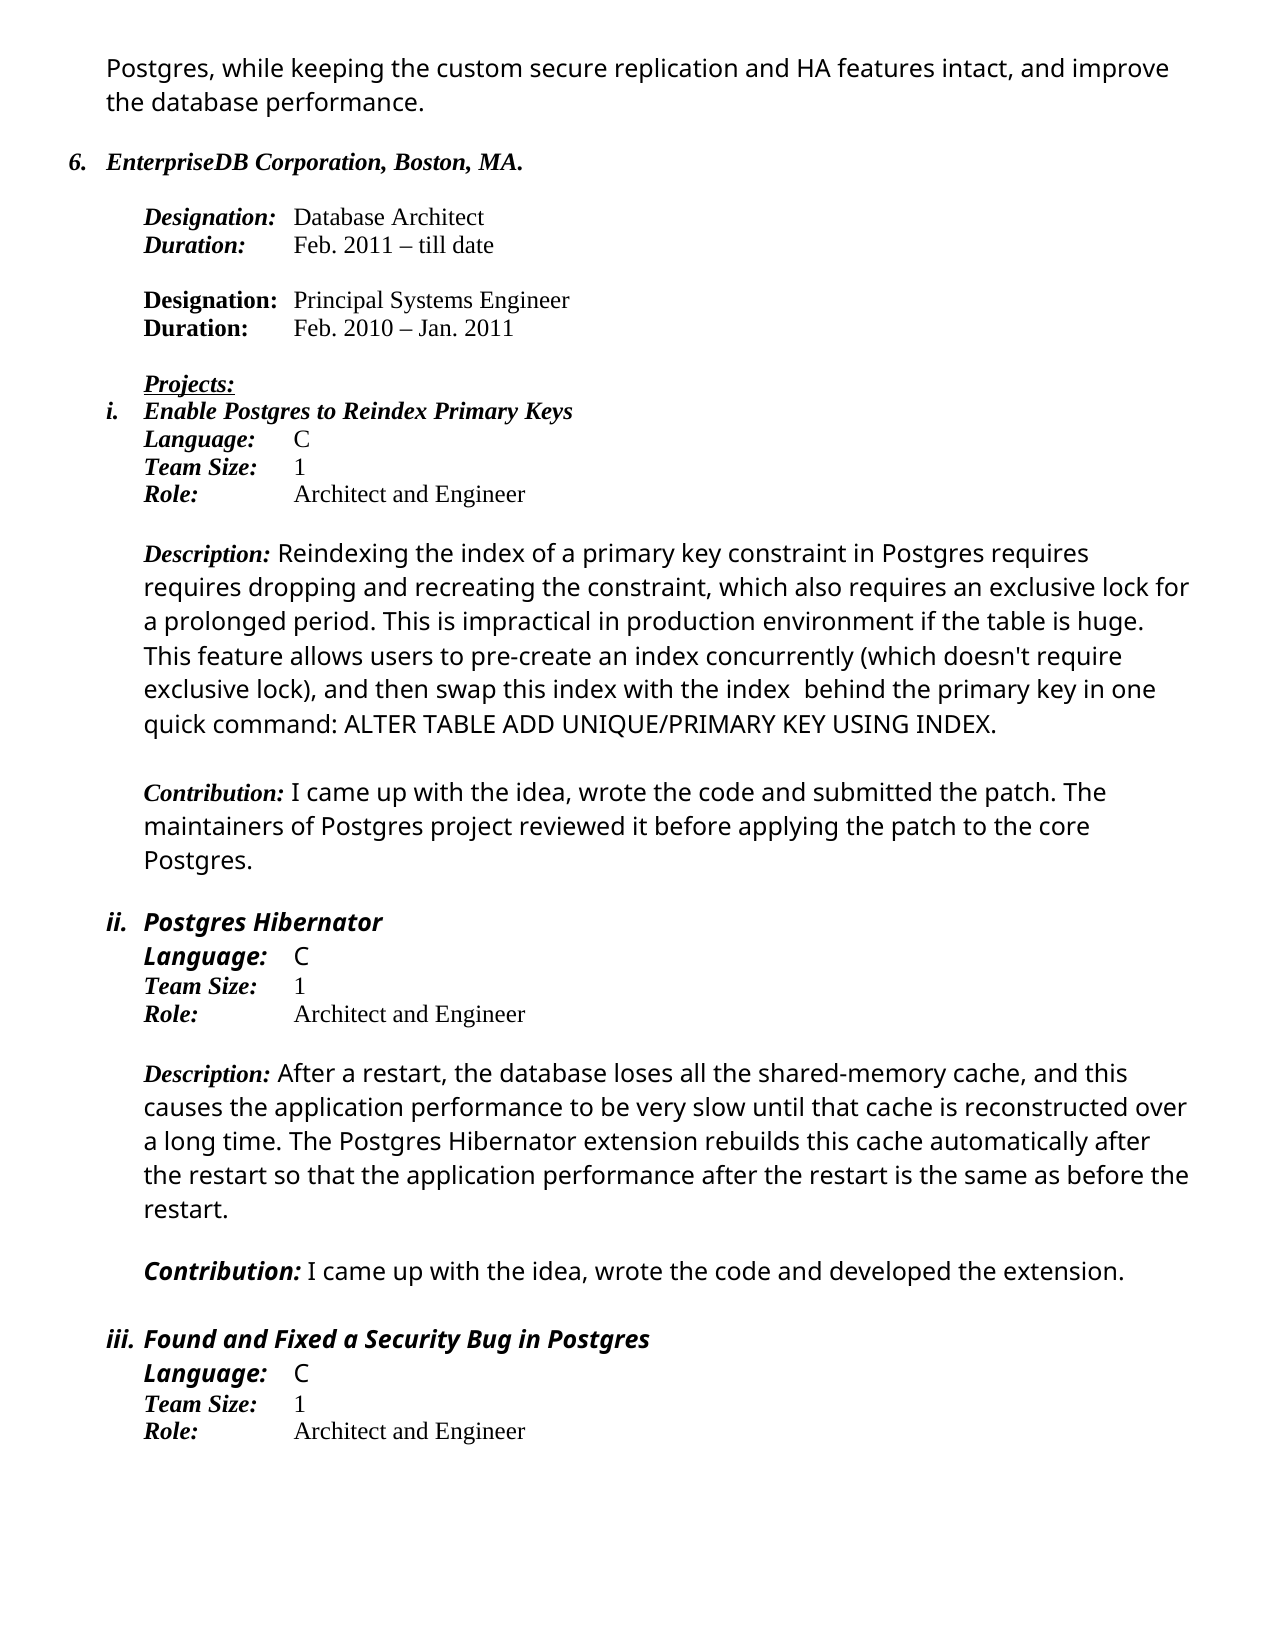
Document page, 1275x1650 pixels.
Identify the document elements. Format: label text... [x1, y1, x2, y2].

list Postgres Hibernator [106, 904, 1193, 938]
list Role: Architect and Engineer [106, 481, 1193, 508]
list Designation: Database Architect [68, 203, 1193, 231]
list Enable Postgres to Reindex Primary Keys [106, 397, 1193, 425]
list Contribution: I came up with the idea, wrote the code and developed the extension. [106, 1253, 1193, 1288]
list Language: C [106, 425, 1193, 453]
list Contribution: I came up with the idea, wrote the code and submitted the patch. The maintainers of Postgres project reviewed it before applying the patch to the core Postgres. [106, 774, 1193, 877]
list EnterpriseDB Corporation, Boston, MA. [68, 148, 1193, 176]
list Description: Reindexing the index of a primary key constraint in Postgres requires requires dropping and recreating the constraint, which also requires an exclusive lock for a prolonged period. This is impractical in production environment if the table is huge. This feature allows users to pre-create an index concurrently (which doesn't require exclusive lock), and then swap this index with the index behind the primary key in one quick command: ALTER TABLE ADD UNIQUE/PRIMARY KEY USING INDEX. [106, 536, 1193, 740]
list Team Size: 1 [106, 453, 1193, 481]
list Designation: Principal Systems Engineer [68, 287, 1193, 314]
list Found and Fixed a Security Bug in Postgres [106, 1322, 1193, 1356]
list Language: C [106, 1356, 1193, 1390]
text Projects: [68, 370, 1193, 397]
list Language: C [106, 938, 1193, 972]
text Postgres, while keeping the custom secure replication and HA features intact, and improve the database performance. [106, 50, 1193, 118]
list Team Size: 1 [106, 972, 1193, 1000]
list Duration: Feb. 2010 – Jan. 2011 [68, 314, 1193, 342]
list Team Size: 1 [106, 1390, 1193, 1417]
list Role: Architect and Engineer [106, 1000, 1193, 1028]
list Description: After a restart, the database loses all the shared-memory cache, and this causes the application performance to be very slow until that cache is reconstructed over a long time. The Postgres Hibernator extension rebuilds this cache automatically after the restart so that the application performance after the restart is the same as before the restart. [106, 1056, 1193, 1226]
list Duration: Feb. 2011 – till date [68, 231, 1193, 259]
list Role: Architect and Engineer [106, 1417, 1193, 1445]
